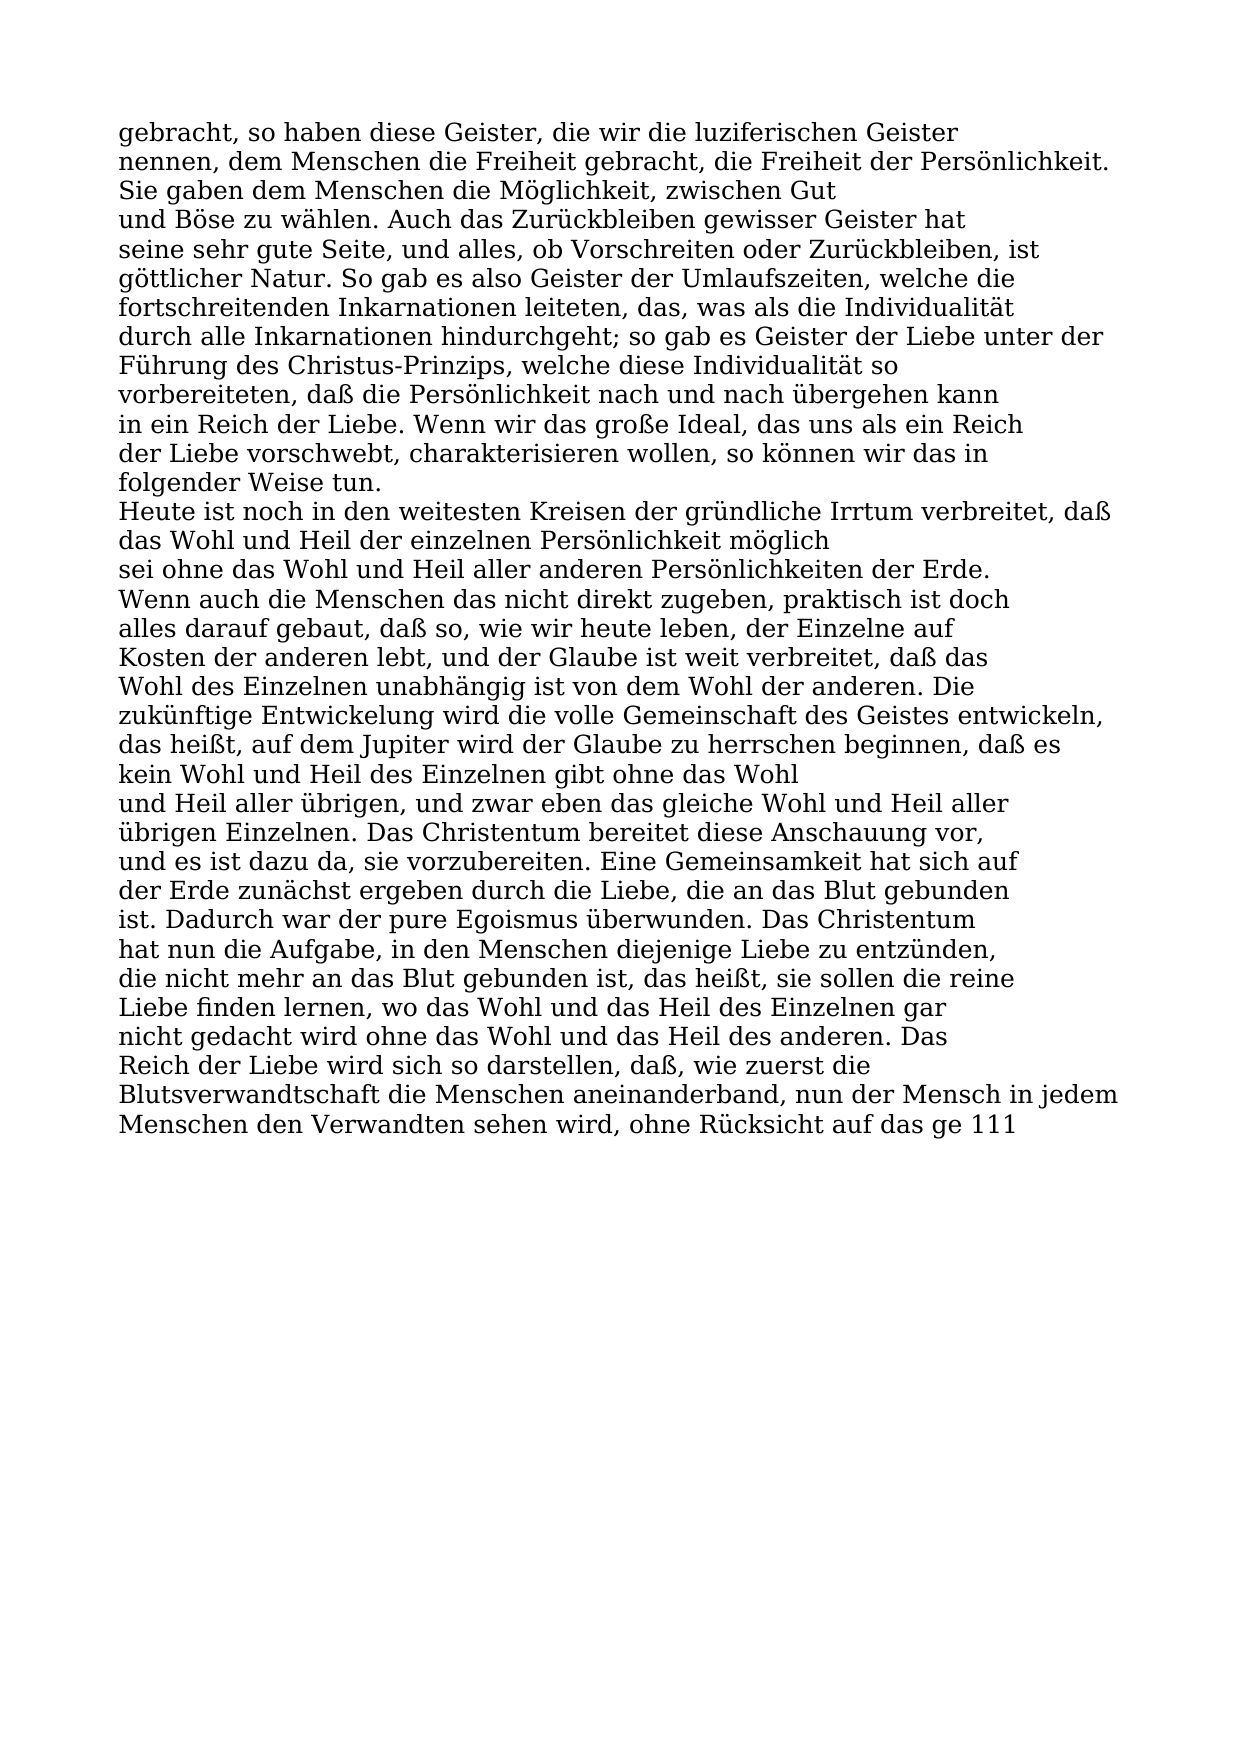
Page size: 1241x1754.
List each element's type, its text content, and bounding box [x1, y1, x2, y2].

text zukünftige Entwickelung wird die volle Gemeinschaft des Geistes entwickeln, das heißt, auf dem Jupiter wird der Glaube zu herrschen beginnen, daß es kein Wohl und Heil des Einzelnen gibt ohne das Wohl [118, 701, 1122, 789]
text der Erde zunächst ergeben durch die Liebe, die an das Blut gebunden [118, 876, 1122, 906]
text Menschen den Verwandten sehen wird, ohne Rücksicht auf das ge 111 [118, 1110, 1122, 1139]
text Liebe finden lernen, wo das Wohl und das Heil des Einzelnen gar [118, 993, 1122, 1022]
text übrigen Einzelnen. Das Christentum bereitet diese Anschauung vor, [118, 818, 1122, 847]
text durch alle Inkarnationen hindurchgeht; so gab es Geister der Liebe unter der Führung des Christus-Prinzips, welche diese Individualität so [118, 322, 1122, 381]
text nicht gedacht wird ohne das Wohl und das Heil des anderen. Das [118, 1022, 1122, 1051]
text göttlicher Natur. So gab es also Geister der Umlaufszeiten, welche die [118, 264, 1122, 293]
text und Heil aller übrigen, und zwar eben das gleiche Wohl und Heil aller [118, 789, 1122, 818]
text in ein Reich der Liebe. Wenn wir das große Ideal, das uns als ein Reich [118, 410, 1122, 439]
text nennen, dem Menschen die Freiheit gebracht, die Freiheit der Persönlichkeit. Sie gaben dem Menschen die Möglichkeit, zwischen Gut [118, 147, 1122, 206]
text Reich der Liebe wird sich so darstellen, daß, wie zuerst die Blutsverwandtschaft die Menschen aneinanderband, nun der Mensch in jedem [118, 1051, 1122, 1110]
text sei ohne das Wohl und Heil aller anderen Persönlichkeiten der Erde. [118, 556, 1122, 585]
text der Liebe vorschwebt, charakterisieren wollen, so können wir das in [118, 439, 1122, 468]
text Heute ist noch in den weitesten Kreisen der gründliche Irrtum verbreitet, daß das Wohl und Heil der einzelnen Persönlichkeit möglich [118, 497, 1122, 556]
text und Böse zu wählen. Auch das Zurückbleiben gewisser Geister hat [118, 206, 1122, 235]
text Kosten der anderen lebt, und der Glaube ist weit verbreitet, daß das [118, 643, 1122, 672]
text folgender Weise tun. [118, 468, 1122, 497]
text Wohl des Einzelnen unabhängig ist von dem Wohl der anderen. Die [118, 672, 1122, 701]
text Wenn auch die Menschen das nicht direkt zugeben, praktisch ist doch [118, 585, 1122, 614]
text und es ist dazu da, sie vorzubereiten. Eine Gemeinsamkeit hat sich auf [118, 847, 1122, 876]
text seine sehr gute Seite, und alles, ob Vorschreiten oder Zurückbleiben, ist [118, 235, 1122, 264]
text vorbereiteten, daß die Persönlichkeit nach und nach übergehen kann [118, 381, 1122, 410]
text hat nun die Aufgabe, in den Menschen diejenige Liebe zu entzünden, [118, 935, 1122, 964]
text gebracht, so haben diese Geister, die wir die luziferischen Geister [118, 118, 1122, 147]
text alles darauf gebaut, daß so, wie wir heute leben, der Einzelne auf [118, 614, 1122, 643]
text fortschreitenden Inkarnationen leiteten, das, was als die Individualität [118, 293, 1122, 322]
text ist. Dadurch war der pure Egoismus überwunden. Das Christentum [118, 906, 1122, 935]
text die nicht mehr an das Blut gebunden ist, das heißt, sie sollen die reine [118, 964, 1122, 993]
